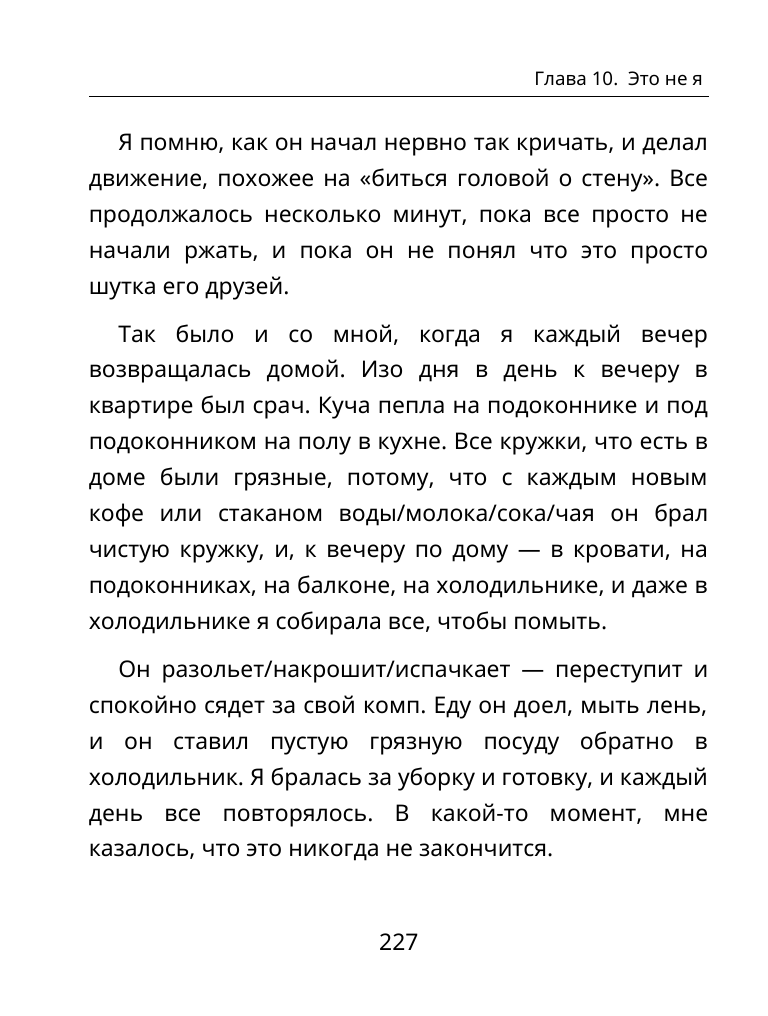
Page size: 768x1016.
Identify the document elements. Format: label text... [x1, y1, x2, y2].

text Я помню, как он начал нервно так кричать, и делал движение, похожее на «биться головой о стену». Все продолжалось несколько минут, пока все просто не начали ржать, и пока он не понял что это просто шутка его друзей. [88, 126, 709, 301]
text Он разольет/накрошит/испачкает — переступит и спокойно сядет за свой комп. Еду он доел, мыть лень, и он ставил пустую грязную посуду обратно в холодильник. Я бралась за уборку и готовку, и каждый день все повторялось. В какой-то момент, мне казалось, что это никогда не закончится. [88, 653, 709, 864]
text Так было и со мной, когда я каждый вечер возвращалась домой. Изо дня в день к вечеру в квартире был срач. Куча пепла на подоконнике и под подоконником на полу в кухне. Все кружки, что есть в доме были грязные, потому, что с каждым новым кофе или стаканом воды/молока/сока/чая он брал чистую кружку, и, к вечеру по дому — в кровати, на подоконниках, на балконе, на холодильнике, и даже в холодильнике я собирала все, чтобы помыть. [88, 317, 709, 636]
